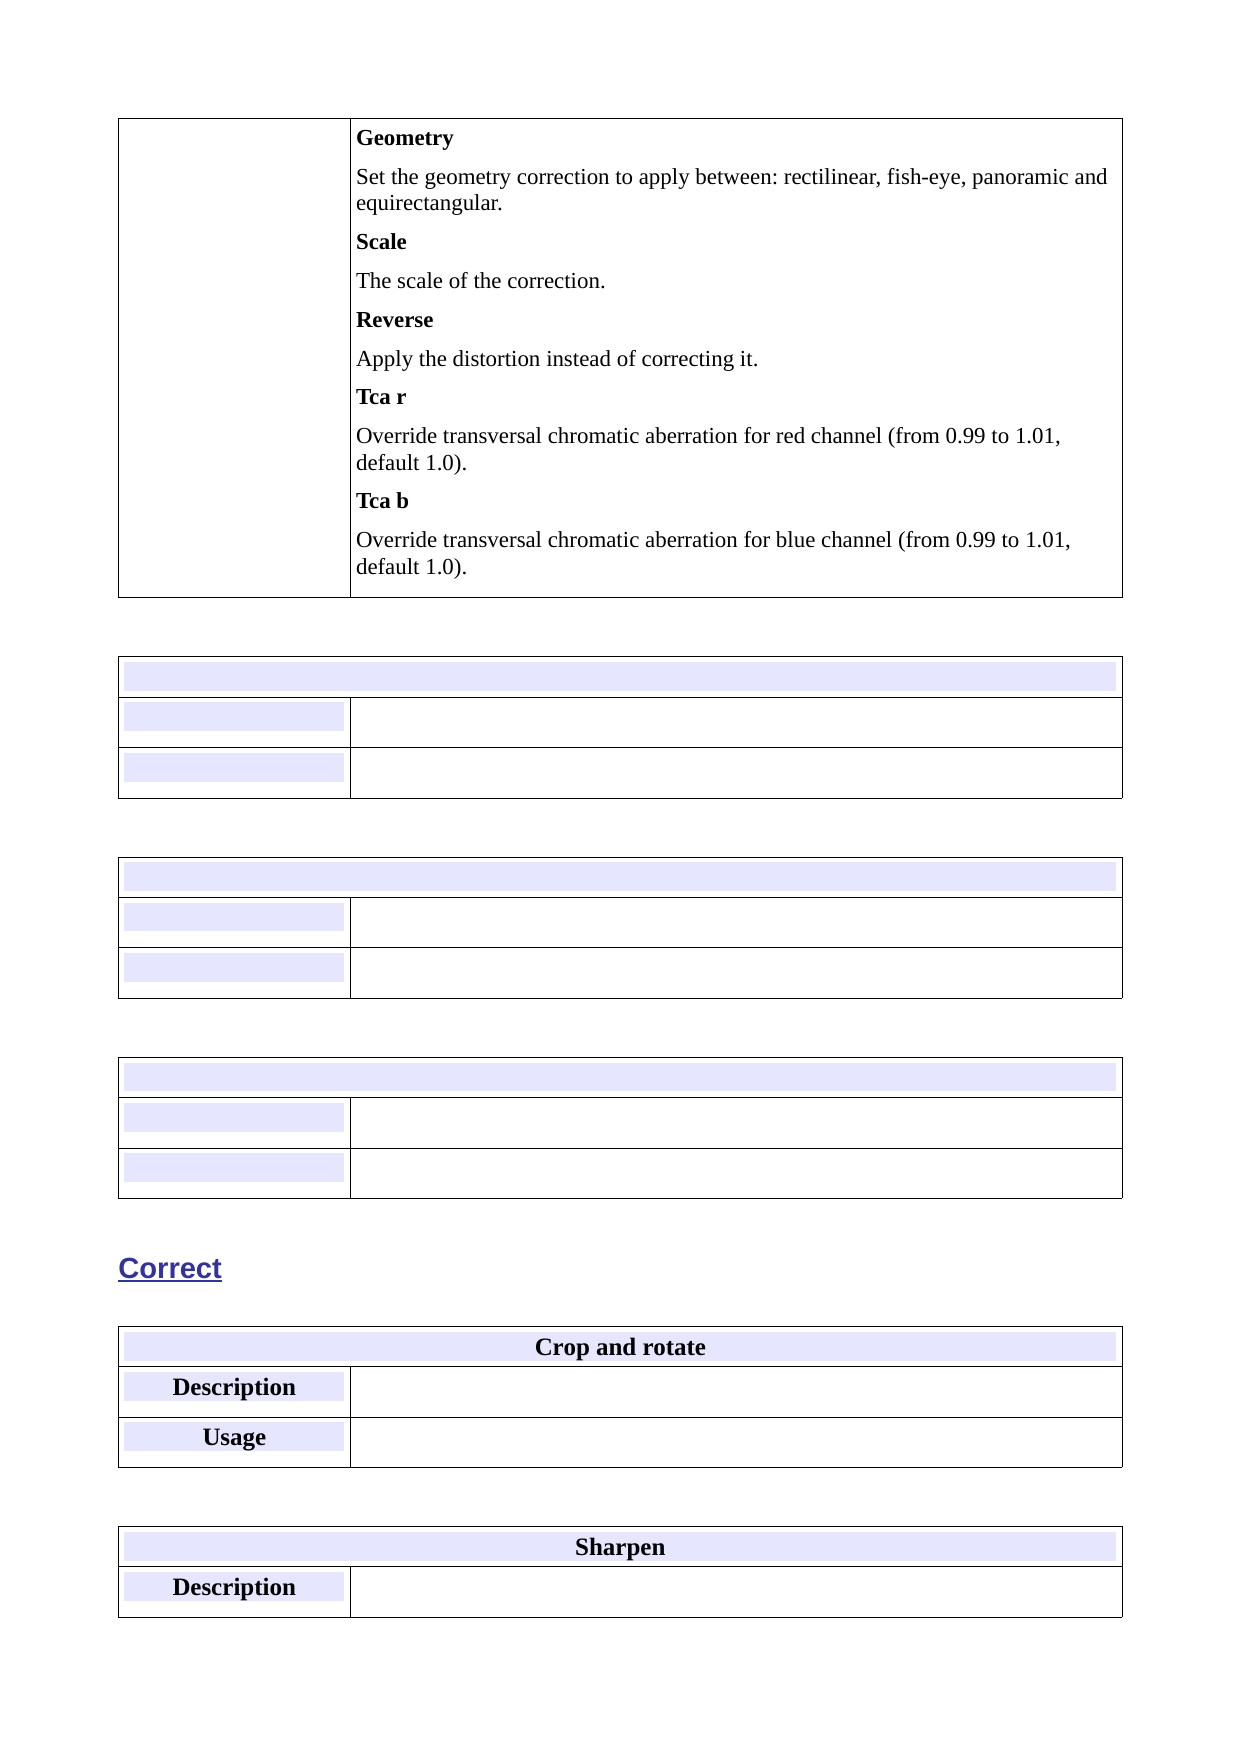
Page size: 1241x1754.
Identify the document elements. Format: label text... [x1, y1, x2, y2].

table_cell [119, 698, 350, 747]
table_cell [119, 119, 350, 597]
table_cell [351, 1567, 1122, 1617]
table_cell [351, 698, 1122, 747]
table_cell [351, 898, 1122, 947]
table_header Crop and rotate [119, 1327, 1122, 1366]
table_cell Geometry Set the geometry correction to apply between: rectilinear, fish-eye, panoramic and equirectangular. Scale The scale of the correction. Reverse Apply the distortion instead of correcting it. Tca r Override transversal chromatic aberration for red channel (from 0.99 to 1.01, default 1.0). Tca b Override transversal chromatic aberration for blue channel (from 0.99 to 1.01, default 1.0). [351, 119, 1122, 597]
table_cell [351, 1367, 1122, 1417]
table_cell [351, 1149, 1122, 1198]
subtitle Correct [118, 1251, 1122, 1285]
table_header [119, 657, 1122, 697]
table_cell [119, 898, 350, 947]
table_cell [351, 948, 1122, 998]
table_header [119, 858, 1122, 897]
table_cell Description [119, 1367, 350, 1417]
table_cell Description [119, 1567, 350, 1617]
table_cell [119, 1149, 350, 1198]
table_header Sharpen [119, 1527, 1122, 1566]
table_cell [351, 1418, 1122, 1467]
table_cell Usage [119, 1418, 350, 1467]
table_cell [119, 948, 350, 998]
table_cell [119, 1098, 350, 1147]
table_cell [351, 1098, 1122, 1147]
table_cell [119, 748, 350, 797]
table_cell [351, 748, 1122, 797]
table_header [119, 1058, 1122, 1097]
